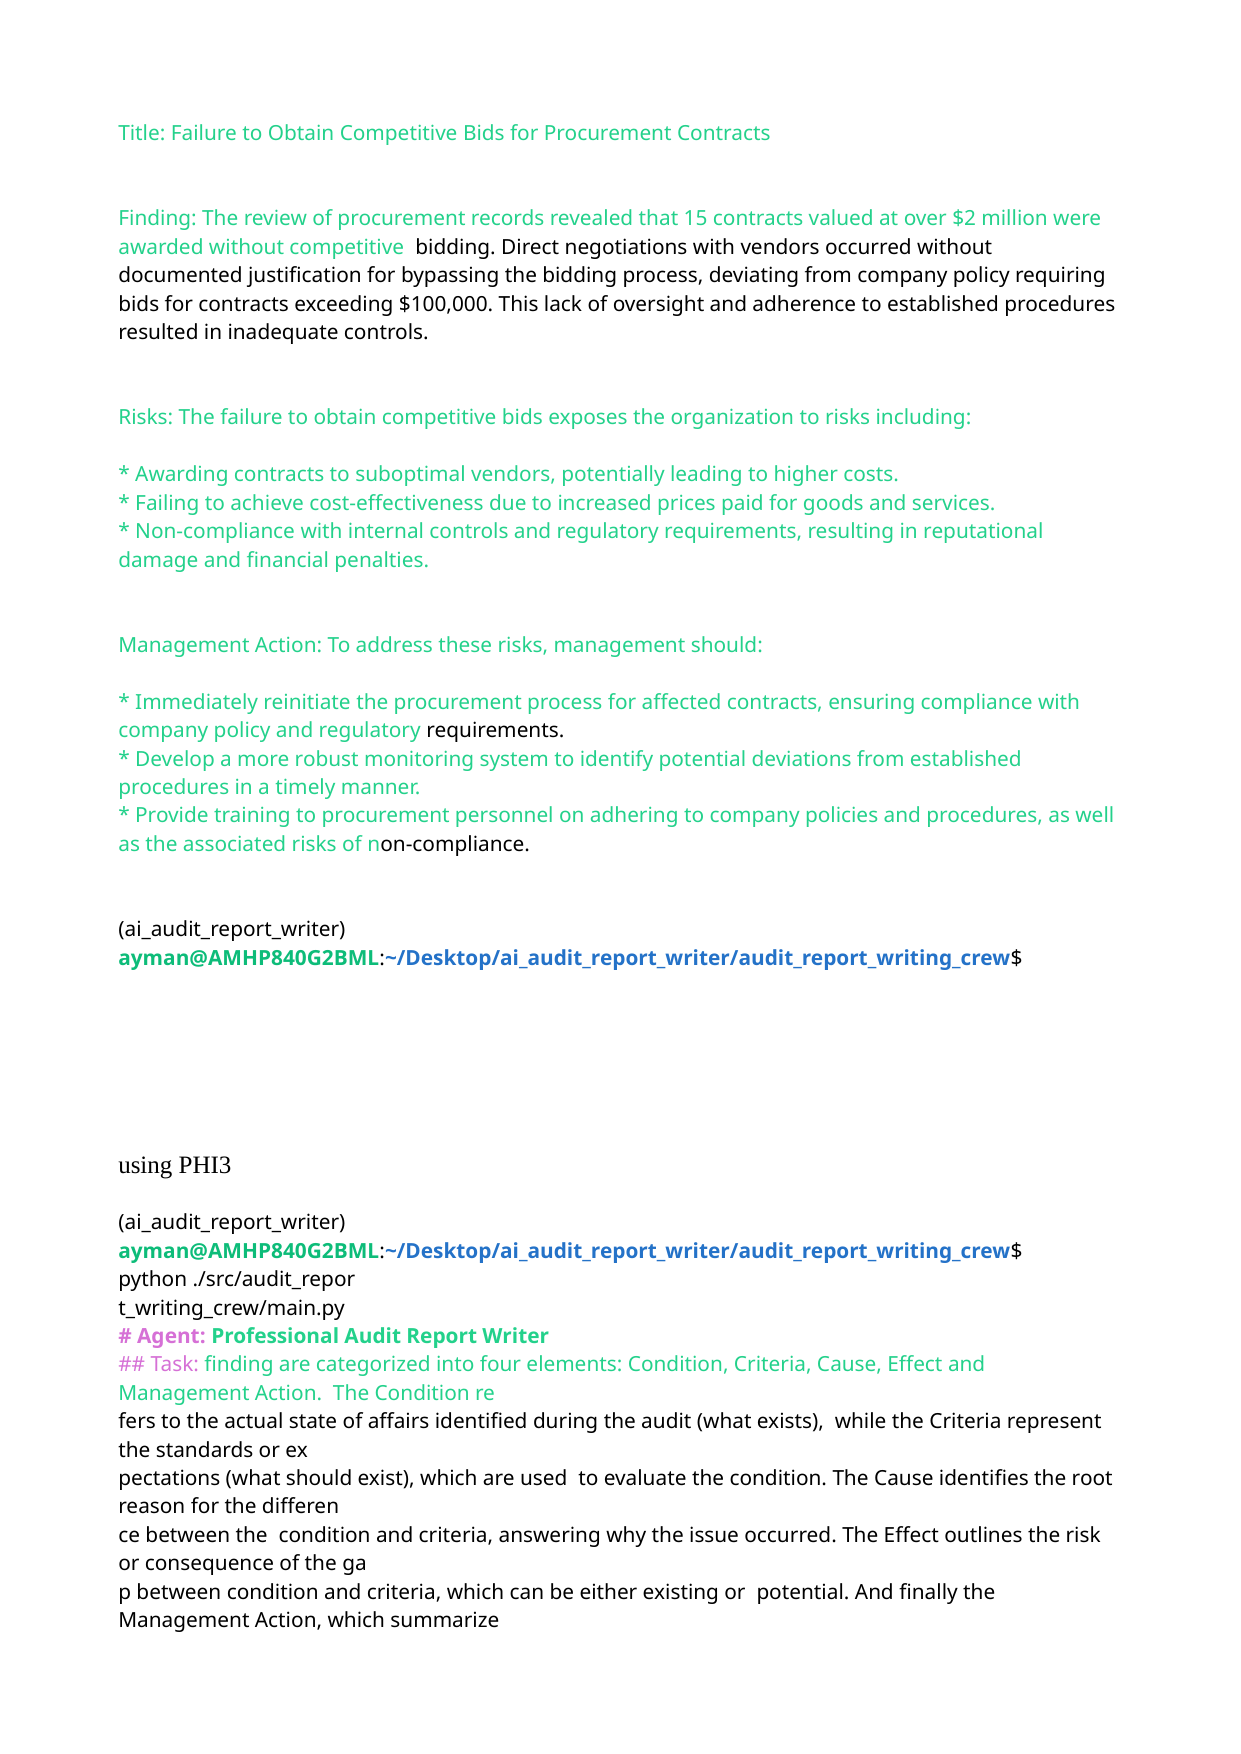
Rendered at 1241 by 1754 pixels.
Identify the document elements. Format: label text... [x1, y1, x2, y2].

text fers to the actual state of affairs identified during the audit (what exists), while the Criteria represent the standards or ex [118, 1406, 1122, 1463]
text * Provide training to procurement personnel on adhering to company policies and procedures, as well as the associated risks of non-compliance. [118, 801, 1122, 857]
text t_writing_crew/main.py [118, 1293, 1122, 1321]
text * Immediately reinitiate the procurement process for affected contracts, ensuring compliance with company policy and regulatory requirements. [118, 687, 1122, 744]
text p between condition and criteria, which can be either existing or potential. And finally the Management Action, which summarize [118, 1577, 1122, 1634]
text ce between the condition and criteria, answering why the issue occurred. The Effect outlines the risk or consequence of the ga [118, 1520, 1122, 1577]
text Management Action: To address these risks, management should: [118, 630, 1122, 658]
text * Develop a more robust monitoring system to identify potential deviations from established procedures in a timely manner. [118, 744, 1122, 801]
text * Failing to achieve cost-effectiveness due to increased prices paid for goods and services. [118, 488, 1122, 516]
text Risks: The failure to obtain competitive bids exposes the organization to risks including: [118, 402, 1122, 431]
text # Agent: Professional Audit Report Writer [118, 1321, 1122, 1349]
text pectations (what should exist), which are used to evaluate the condition. The Cause identifies the root reason for the differen [118, 1463, 1122, 1520]
text Title: Failure to Obtain Competitive Bids for Procurement Contracts [118, 118, 1122, 147]
text * Awarding contracts to suboptimal vendors, potentially leading to higher costs. [118, 459, 1122, 488]
text (ai_audit_report_writer) ayman@AMHP840G2BML:~/Desktop/ai_audit_report_writer/audit_report_writing_crew$ python ./src/audit_repor [118, 1207, 1122, 1293]
text ## Task: finding are categorized into four elements: Condition, Criteria, Cause, Effect and Management Action. The Condition re [118, 1349, 1122, 1406]
text (ai_audit_report_writer) ayman@AMHP840G2BML:~/Desktop/ai_audit_report_writer/audit_report_writing_crew$ [118, 914, 1122, 971]
text using PHI3 [118, 1150, 1122, 1178]
text * Non-compliance with internal controls and regulatory requirements, resulting in reputational damage and financial penalties. [118, 516, 1122, 573]
text Finding: The review of procurement records revealed that 15 contracts valued at over $2 million were awarded without competitive bidding. Direct negotiations with vendors occurred without documented justification for bypassing the bidding process, deviating from company policy requiring bids for contracts exceeding $100,000. This lack of oversight and adherence to established procedures resulted in inadequate controls. [118, 203, 1122, 346]
